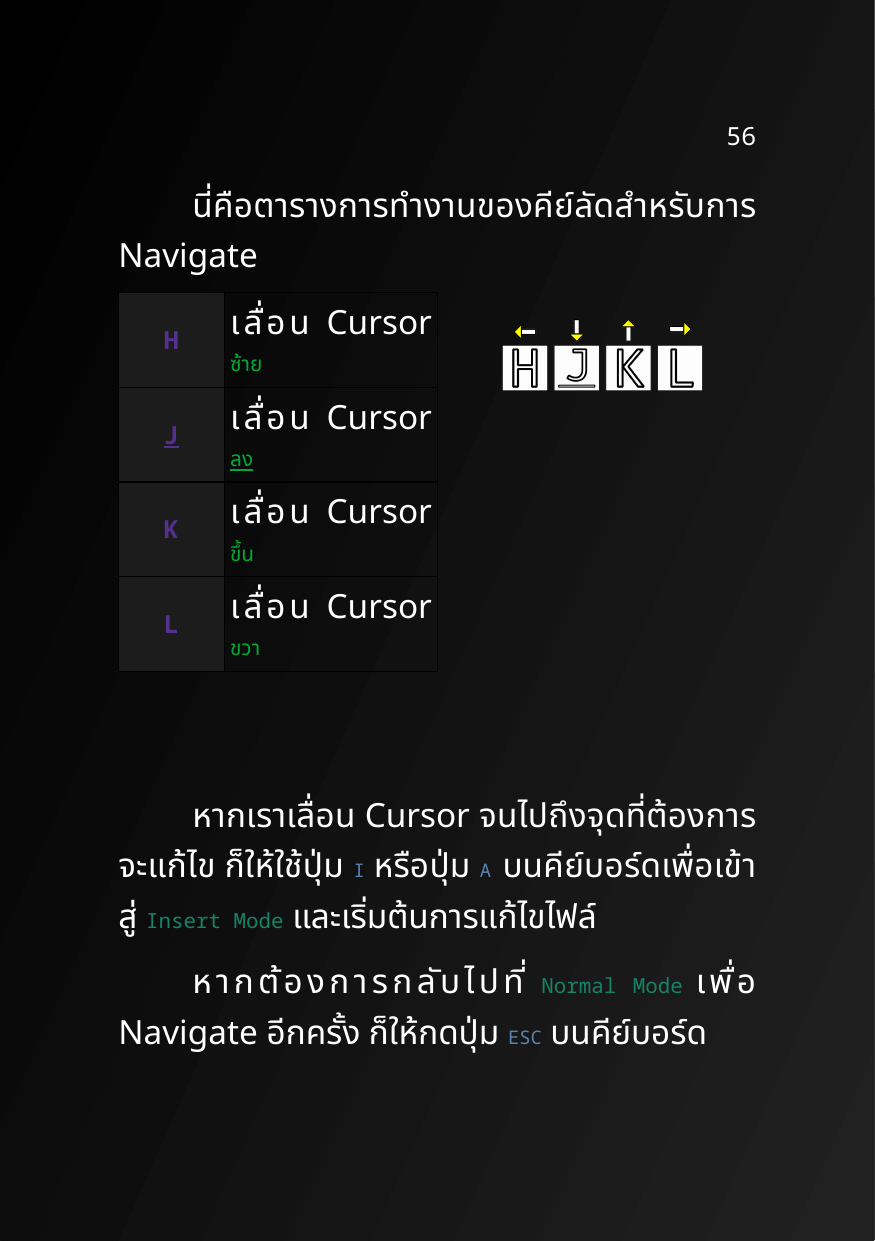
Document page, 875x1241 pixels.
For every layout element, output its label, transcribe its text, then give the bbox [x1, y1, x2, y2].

table_cell K [119, 483, 224, 576]
table_cell เลื่อน Cursor ขึ้น [225, 483, 437, 576]
text นี่คือตารางการทำงานของคีย์ลัดสำหรับการ Navigate [118, 182, 756, 278]
table_cell J [119, 388, 224, 481]
table_header H [119, 293, 224, 387]
table_cell เลื่อน Cursor ขวา [225, 577, 437, 671]
text หากเราเลื่อน Cursor จนไปถึงจุดที่ต้องการจะแก้ไข ก็ให้ใช้ปุ่ม I หรือปุ่ม A บนคีย์บอร์ดเพื่อเข้าสู่ Insert Mode และเริ่มต้นการแก้ไขไฟล์ [118, 792, 756, 943]
picture [502, 319, 703, 391]
table_cell เลื่อน Cursor ลง [225, 388, 437, 481]
text หากต้องการกลับไปที่ Normal Mode เพื่อ Navigate อีกครั้ง ก็ให้กดปุ่ม ESC บนคีย์บอร์ด [118, 958, 756, 1059]
table_header เลื่อน Cursor ซ้าย [225, 293, 437, 387]
table_cell L [119, 577, 224, 671]
